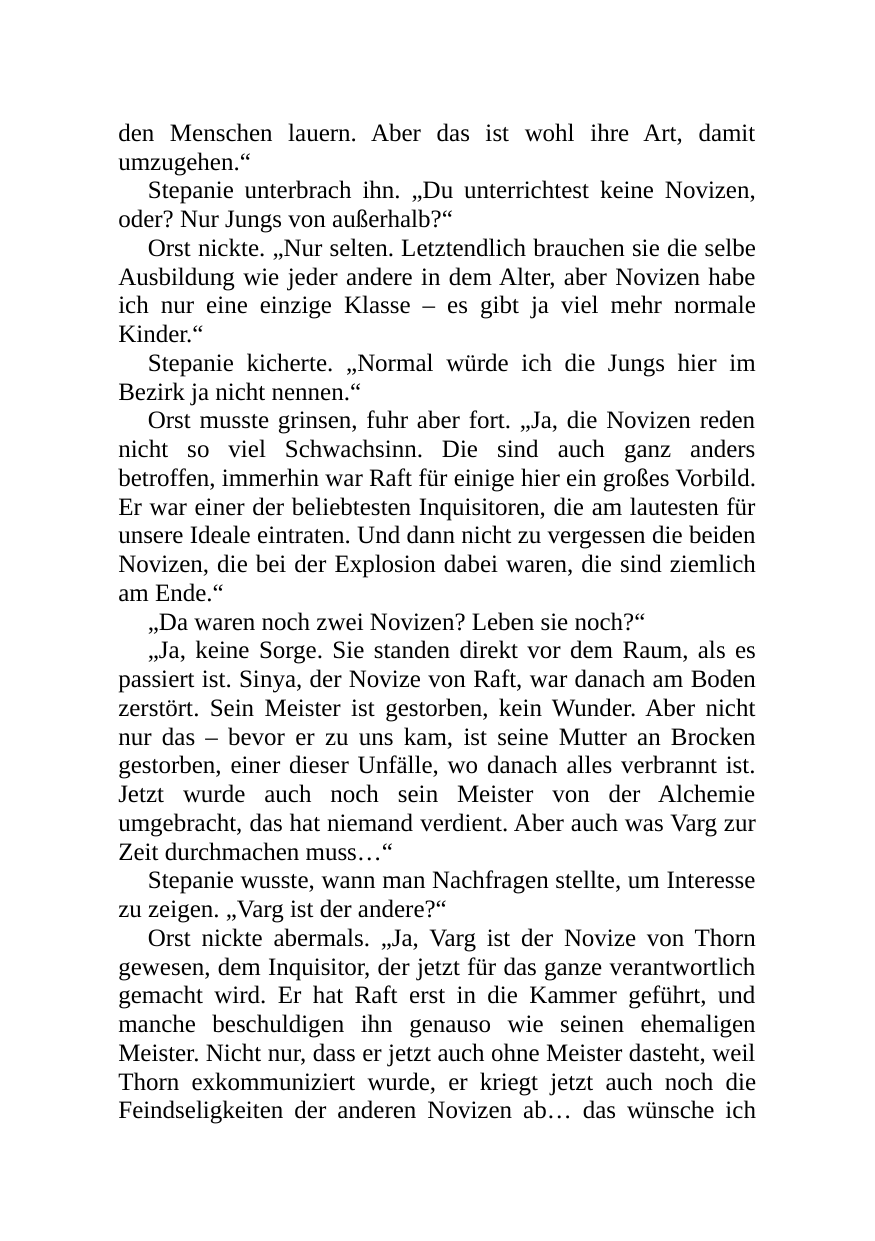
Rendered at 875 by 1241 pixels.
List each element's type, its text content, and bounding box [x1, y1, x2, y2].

text „Ja, keine Sorge. Sie standen direkt vor dem Raum, als es passiert ist. Sinya, der Novize von Raft, war danach am Boden zerstört. Sein Meister ist gestorben, kein Wunder. Aber nicht nur das – bevor er zu uns kam, ist seine Mutter an Brocken gestorben, einer dieser Unfälle, wo danach alles verbrannt ist. Jetzt wurde auch noch sein Meister von der Alchemie umgebracht, das hat niemand verdient. Aber auch was Varg zur Zeit durchmachen muss…“ [118, 636, 756, 866]
text „Da waren noch zwei Novizen? Leben sie noch?“ [118, 607, 756, 636]
text Orst musste grinsen, fuhr aber fort. „Ja, die Novizen reden nicht so viel Schwachsinn. Die sind auch ganz anders betroffen, immerhin war Raft für einige hier ein großes Vorbild. Er war einer der beliebtesten Inquisitoren, die am lautesten für unsere Ideale eintraten. Und dann nicht zu vergessen die beiden Novizen, die bei der Explosion dabei waren, die sind ziemlich am Ende.“ [118, 406, 756, 607]
text Orst nickte abermals. „Ja, Varg ist der Novize von Thorn gewesen, dem Inquisitor, der jetzt für das ganze verantwortlich gemacht wird. Er hat Raft erst in die Kammer geführt, und manche beschuldigen ihn genauso wie seinen ehemaligen Meister. Nicht nur, dass er jetzt auch ohne Meister dasteht, weil Thorn exkommuniziert wurde, er kriegt jetzt auch noch die Feindseligkeiten der anderen Novizen ab… das wünsche ich [118, 923, 756, 1124]
text Orst nickte. „Nur selten. Letztendlich brauchen sie die selbe Ausbildung wie jeder andere in dem Alter, aber Novizen habe ich nur eine einzige Klasse – es gibt ja viel mehr normale Kinder.“ [118, 233, 756, 348]
text Stepanie kicherte. „Normal würde ich die Jungs hier im Bezirk ja nicht nennen.“ [118, 348, 756, 406]
text den Menschen lauern. Aber das ist wohl ihre Art, damit umzugehen.“ [118, 118, 756, 176]
text Stepanie wusste, wann man Nachfragen stellte, um Interesse zu zeigen. „Varg ist der andere?“ [118, 866, 756, 923]
text Stepanie unterbrach ihn. „Du unterrichtest keine Novizen, oder? Nur Jungs von außerhalb?“ [118, 176, 756, 233]
